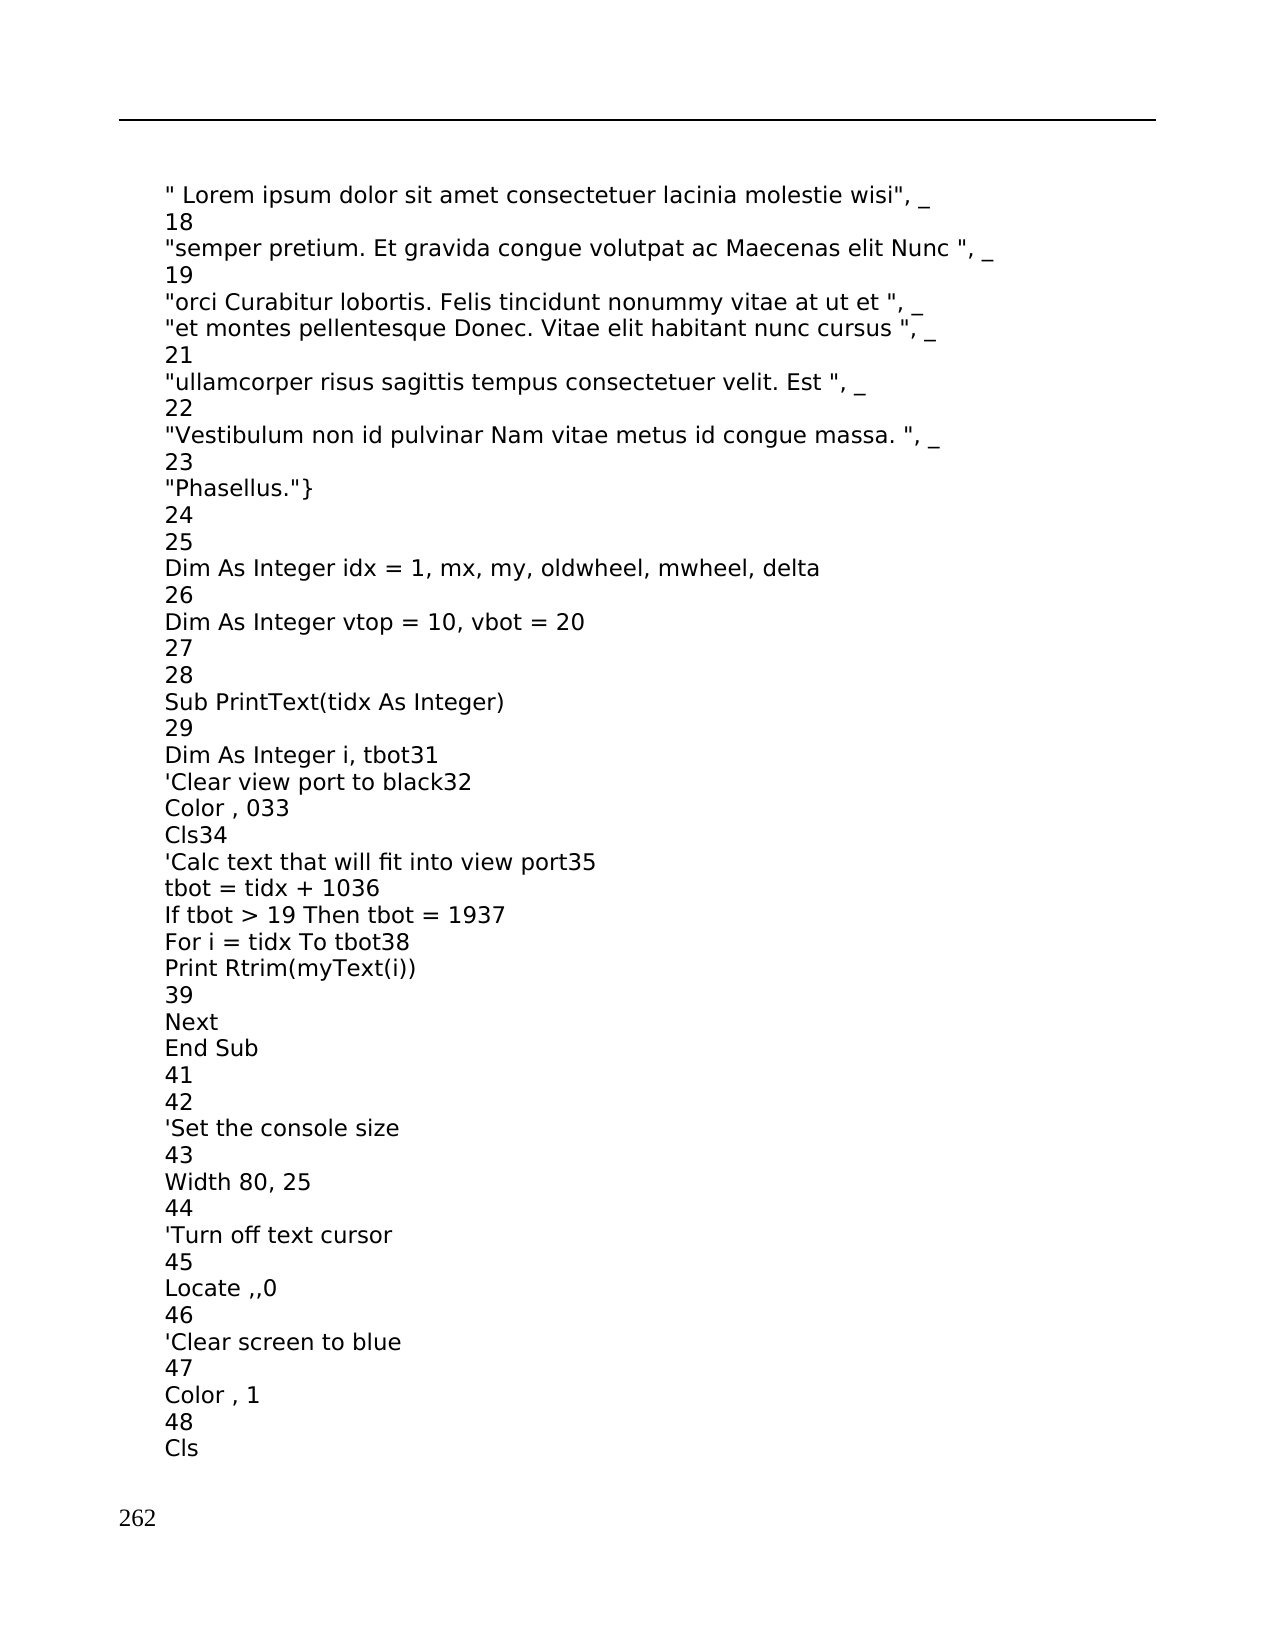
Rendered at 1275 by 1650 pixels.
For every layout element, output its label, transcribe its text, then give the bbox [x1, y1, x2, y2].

text "ullamcorper risus sagittis tempus consectetuer velit. Est ", _ [118, 369, 1156, 396]
text 48 [118, 1409, 1156, 1436]
text 23 [118, 449, 1156, 476]
text Color , 033 [118, 796, 1156, 822]
text 41 [118, 1062, 1156, 1089]
text 18 [118, 209, 1156, 236]
text 47 [118, 1356, 1156, 1382]
text Dim As Integer vtop = 10, vbot = 20 [118, 609, 1156, 636]
text 'Turn off text cursor [118, 1222, 1156, 1249]
text 26 [118, 582, 1156, 609]
text 27 [118, 636, 1156, 662]
text End Sub [118, 1036, 1156, 1062]
text Color , 1 [118, 1382, 1156, 1409]
text Width 80, 25 [118, 1169, 1156, 1196]
text 42 [118, 1089, 1156, 1116]
text Dim As Integer i, tbot31 [118, 742, 1156, 769]
text 39 [118, 982, 1156, 1009]
text 'Clear view port to black32 [118, 769, 1156, 796]
text 21 [118, 342, 1156, 369]
text Print Rtrim(myText(i)) [118, 956, 1156, 982]
text 25 [118, 529, 1156, 556]
text "Vestibulum non id pulvinar Nam vitae metus id congue massa. ", _ [118, 422, 1156, 449]
text " Lorem ipsum dolor sit amet consectetuer lacinia molestie wisi", _ [118, 182, 1156, 209]
text 43 [118, 1142, 1156, 1169]
text 19 [118, 262, 1156, 289]
text "orci Curabitur lobortis. Felis tincidunt nonummy vitae at ut et ", _ [118, 289, 1156, 316]
text Sub PrintText(tidx As Integer) [118, 689, 1156, 716]
text "semper pretium. Et gravida congue volutpat ac Maecenas elit Nunc ", _ [118, 236, 1156, 262]
text 'Set the console size [118, 1116, 1156, 1142]
text Locate ,,0 [118, 1276, 1156, 1302]
text 29 [118, 716, 1156, 742]
text 'Clear screen to blue [118, 1329, 1156, 1356]
text 28 [118, 662, 1156, 689]
text Next [118, 1009, 1156, 1036]
text 45 [118, 1249, 1156, 1276]
text tbot = tidx + 1036 [118, 876, 1156, 902]
text Cls34 [118, 822, 1156, 849]
text 46 [118, 1302, 1156, 1329]
text For i = tidx To tbot38 [118, 929, 1156, 956]
text Cls [118, 1436, 1156, 1462]
text 24 [118, 502, 1156, 529]
text If tbot > 19 Then tbot = 1937 [118, 902, 1156, 929]
text "Phasellus."} [118, 476, 1156, 502]
text Dim As Integer idx = 1, mx, my, oldwheel, mwheel, delta [118, 556, 1156, 582]
text 44 [118, 1196, 1156, 1222]
text "et montes pellentesque Donec. Vitae elit habitant nunc cursus ", _ [118, 316, 1156, 342]
text 22 [118, 396, 1156, 422]
text 'Calc text that will fit into view port35 [118, 849, 1156, 876]
